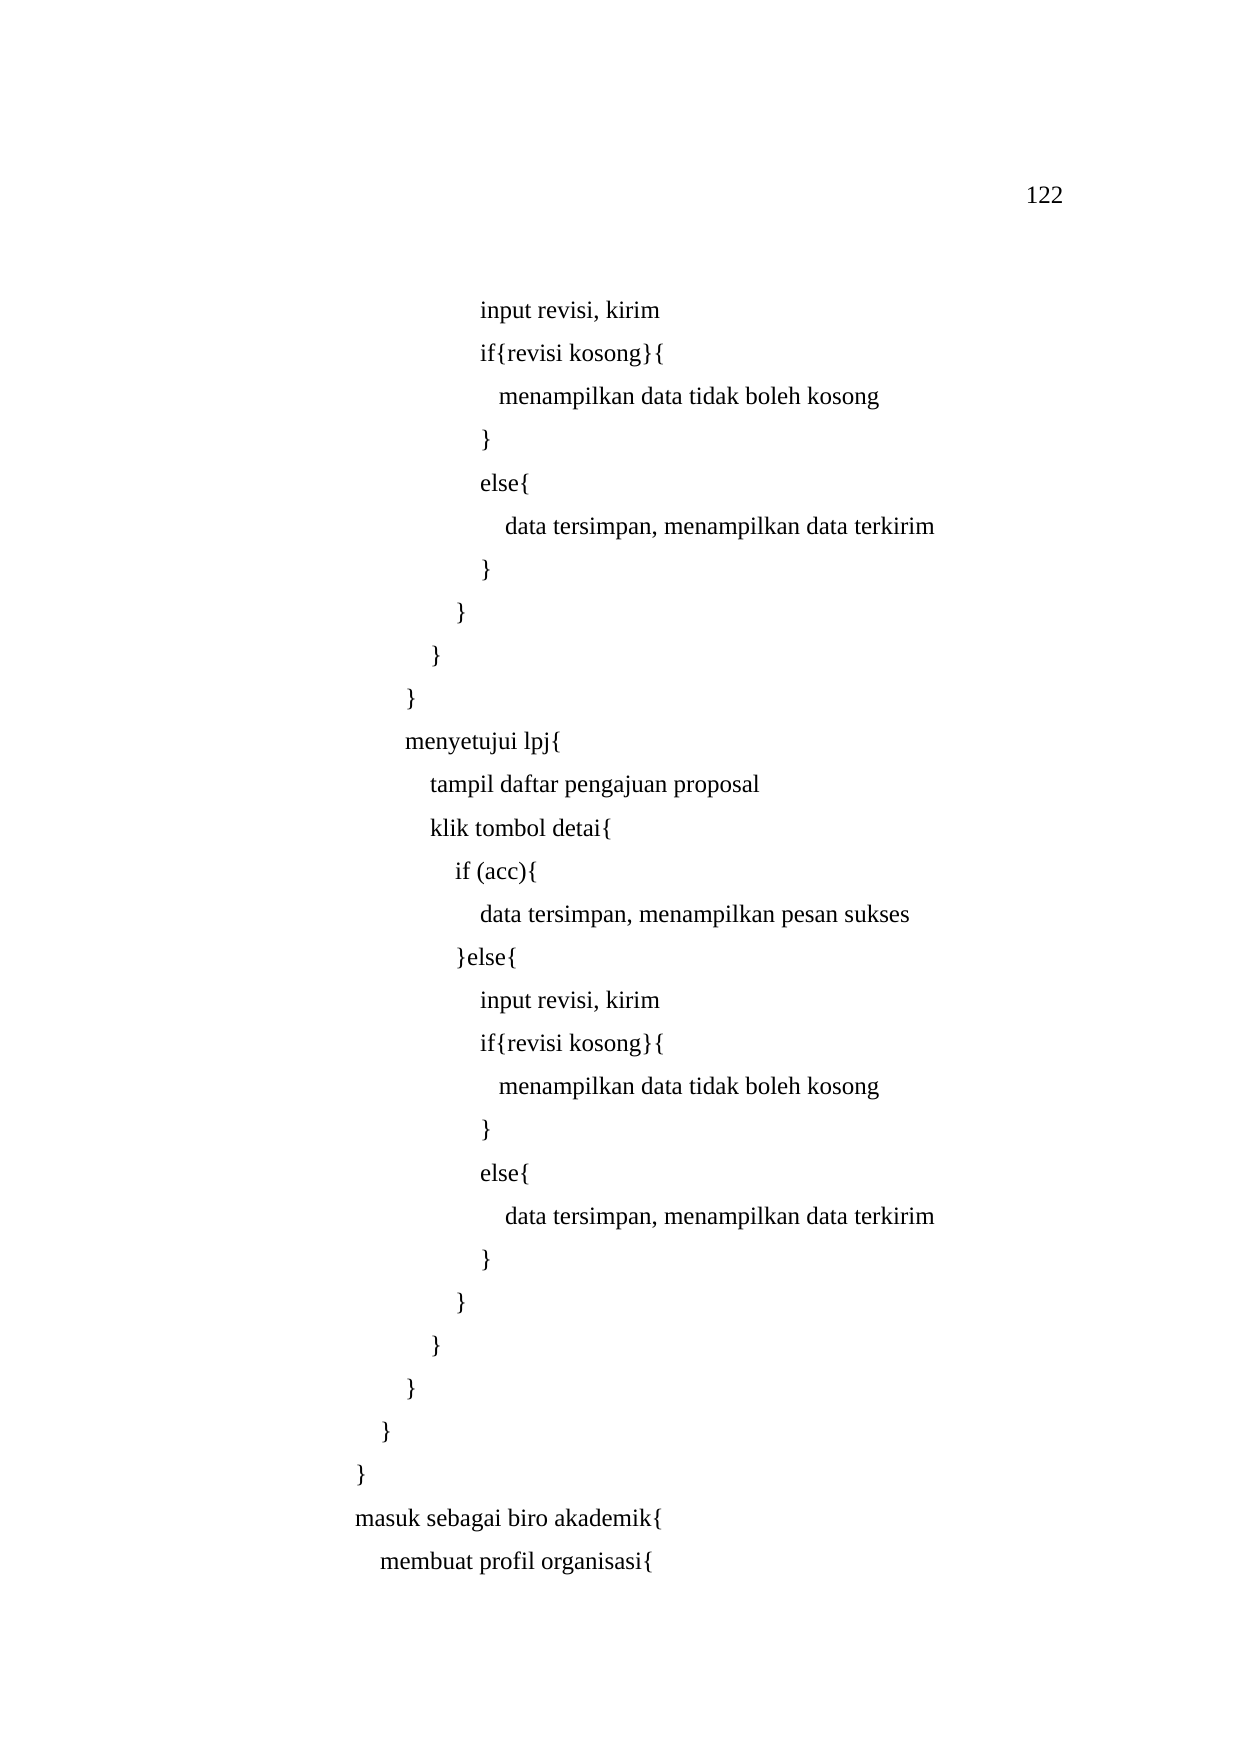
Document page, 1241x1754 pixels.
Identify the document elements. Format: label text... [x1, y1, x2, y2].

text data tersimpan, menampilkan data terkirim [330, 1201, 1063, 1229]
text menampilkan data tidak boleh kosong [330, 381, 1063, 410]
text if{revisi kosong}{ [330, 338, 1063, 367]
text } [330, 683, 1063, 712]
text data tersimpan, menampilkan pesan sukses [330, 899, 1063, 928]
text else{ [330, 1158, 1063, 1186]
text input revisi, kirim [330, 295, 1063, 324]
text } [330, 1287, 1063, 1316]
text masuk sebagai biro akademik{ [330, 1503, 1063, 1531]
text if (acc){ [330, 856, 1063, 884]
text tampil daftar pengajuan proposal [330, 769, 1063, 798]
text }else{ [330, 942, 1063, 971]
text } [330, 1373, 1063, 1402]
text if{revisi kosong}{ [330, 1028, 1063, 1057]
text menyetujui lpj{ [330, 726, 1063, 755]
text } [330, 1459, 1063, 1488]
text else{ [330, 468, 1063, 496]
text } [330, 1330, 1063, 1359]
text input revisi, kirim [330, 985, 1063, 1014]
text } [330, 640, 1063, 669]
text } [330, 1244, 1063, 1273]
text } [330, 597, 1063, 626]
text data tersimpan, menampilkan data terkirim [330, 511, 1063, 539]
text } [330, 1416, 1063, 1445]
text klik tombol detai{ [330, 813, 1063, 841]
text menampilkan data tidak boleh kosong [330, 1071, 1063, 1100]
text } [330, 424, 1063, 453]
text } [330, 554, 1063, 583]
text membuat profil organisasi{ [330, 1546, 1063, 1574]
text } [330, 1114, 1063, 1143]
